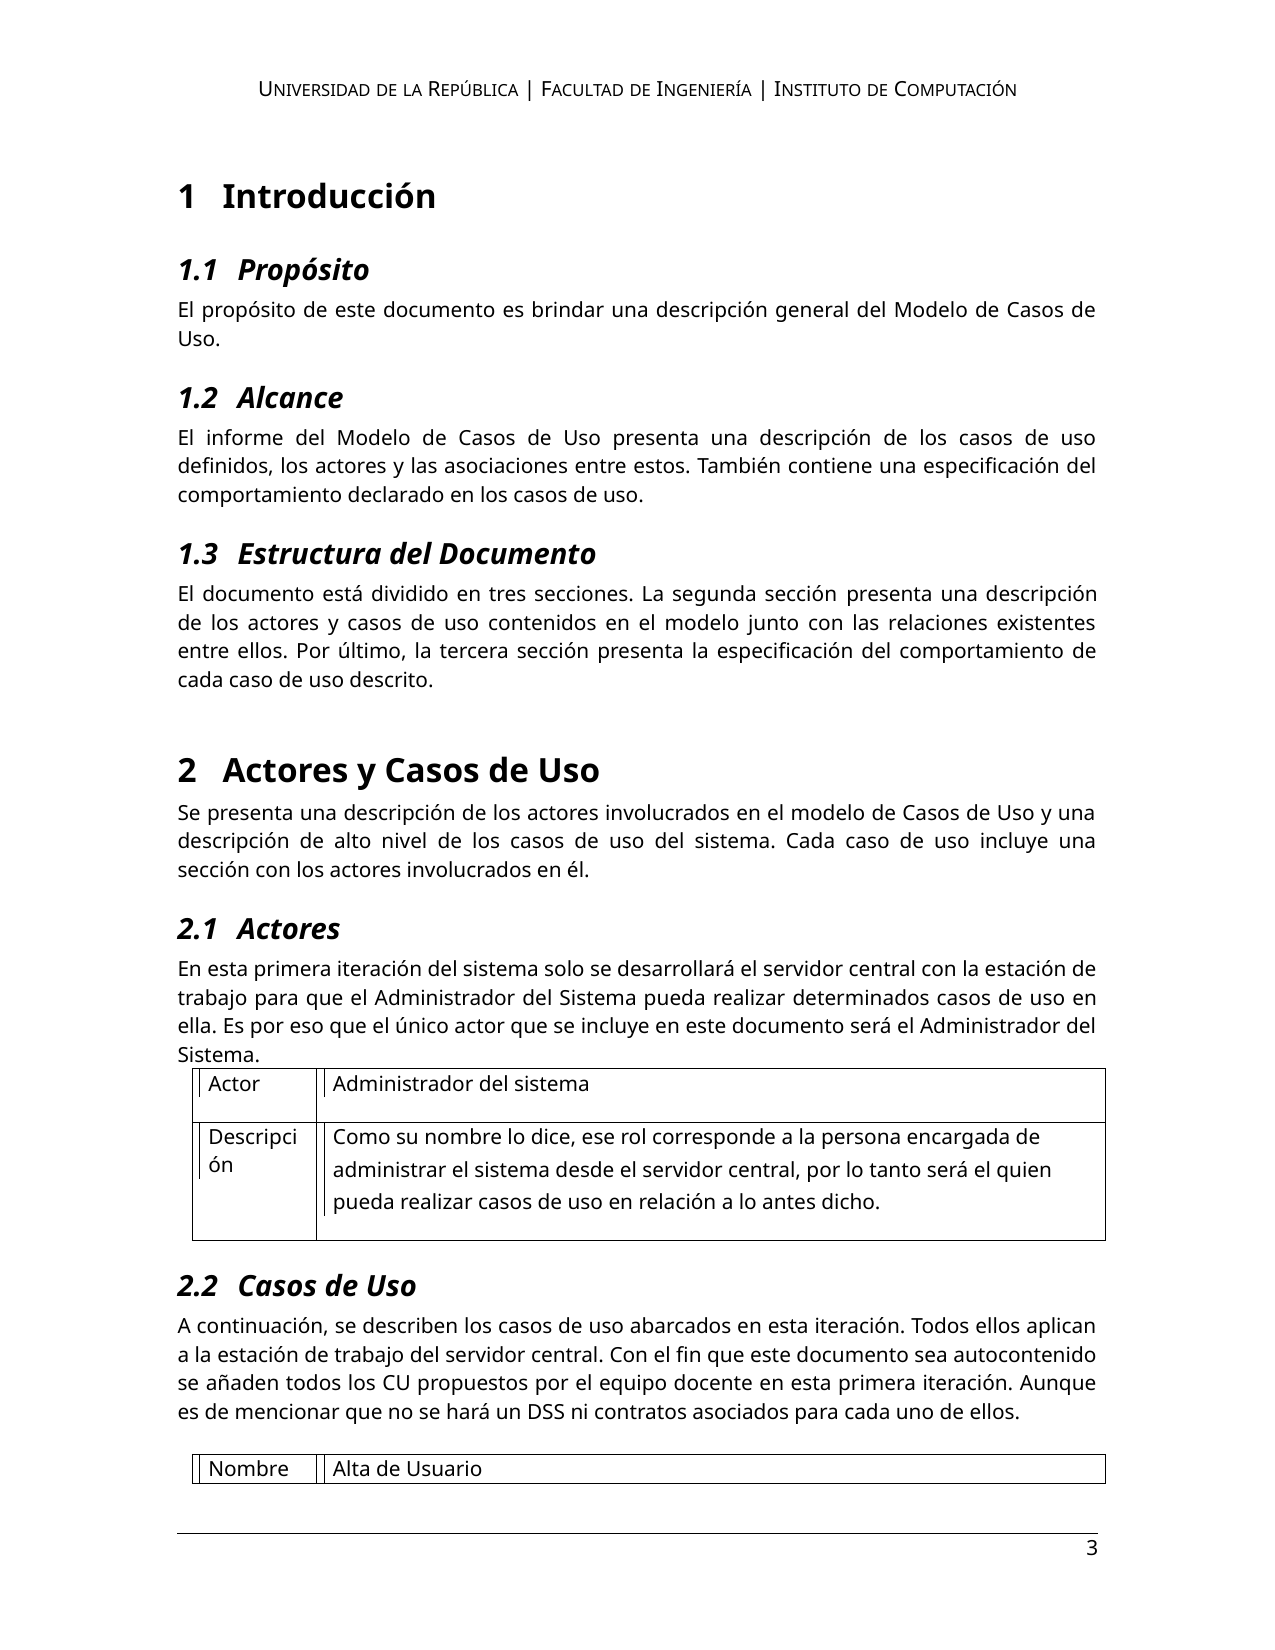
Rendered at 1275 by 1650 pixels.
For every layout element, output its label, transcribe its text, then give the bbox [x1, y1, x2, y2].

list Propósito [177, 249, 1098, 289]
table_header Nombre [200, 1455, 316, 1483]
list Estructura del Documento [177, 533, 1098, 573]
text El documento está dividido en tres secciones. La segunda sección presenta una descripción de los actores y casos de uso contenidos en el modelo junto con las relaciones existentes entre ellos. Por último, la tercera sección presenta la especificación del comportamiento de cada caso de uso descrito. [177, 579, 1098, 693]
table_cell Descripción [193, 1123, 316, 1240]
list Actores [177, 908, 1098, 948]
text Se presenta una descripción de los actores involucrados en el modelo de Casos de Uso y una descripción de alto nivel de los casos de uso del sistema. Cada caso de uso incluye una sección con los actores involucrados en él. [177, 798, 1098, 883]
text El propósito de este documento es brindar una descripción general del Modelo de Casos de Uso. [177, 295, 1098, 352]
table_header [193, 1455, 199, 1483]
list Actores y Casos de Uso [177, 747, 1098, 792]
text El informe del Modelo de Casos de Uso presenta una descripción de los casos de uso definidos, los actores y las asociaciones entre estos. También contiene una especificación del comportamiento declarado en los casos de uso. [177, 423, 1098, 508]
text En esta primera iteración del sistema solo se desarrollará el servidor central con la estación de trabajo para que el Administrador del Sistema pueda realizar determinados casos de uso en ella. Es por eso que el único actor que se incluye en este documento será el Administrador del Sistema. [177, 954, 1098, 1068]
list Alcance [177, 377, 1098, 417]
list Casos de Uso [177, 1266, 1098, 1305]
text A continuación, se describen los casos de uso abarcados en esta iteración. Todos ellos aplican a la estación de trabajo del servidor central. Con el fin que este documento sea autocontenido se añaden todos los CU propuestos por el equipo docente en esta primera iteración. Aunque es de mencionar que no se hará un DSS ni contratos asociados para cada uno de ellos. [177, 1312, 1098, 1425]
table_header Alta de Usuario [325, 1455, 1105, 1483]
table_cell Como su nombre lo dice, ese rol corresponde a la persona encargada de administrar el sistema desde el servidor central, por lo tanto será el quien pueda realizar casos de uso en relación a lo antes dicho. [317, 1123, 1105, 1240]
table_header Administrador del sistema [317, 1069, 1105, 1122]
list Introducción [177, 173, 1098, 218]
table_header Actor [193, 1069, 316, 1122]
